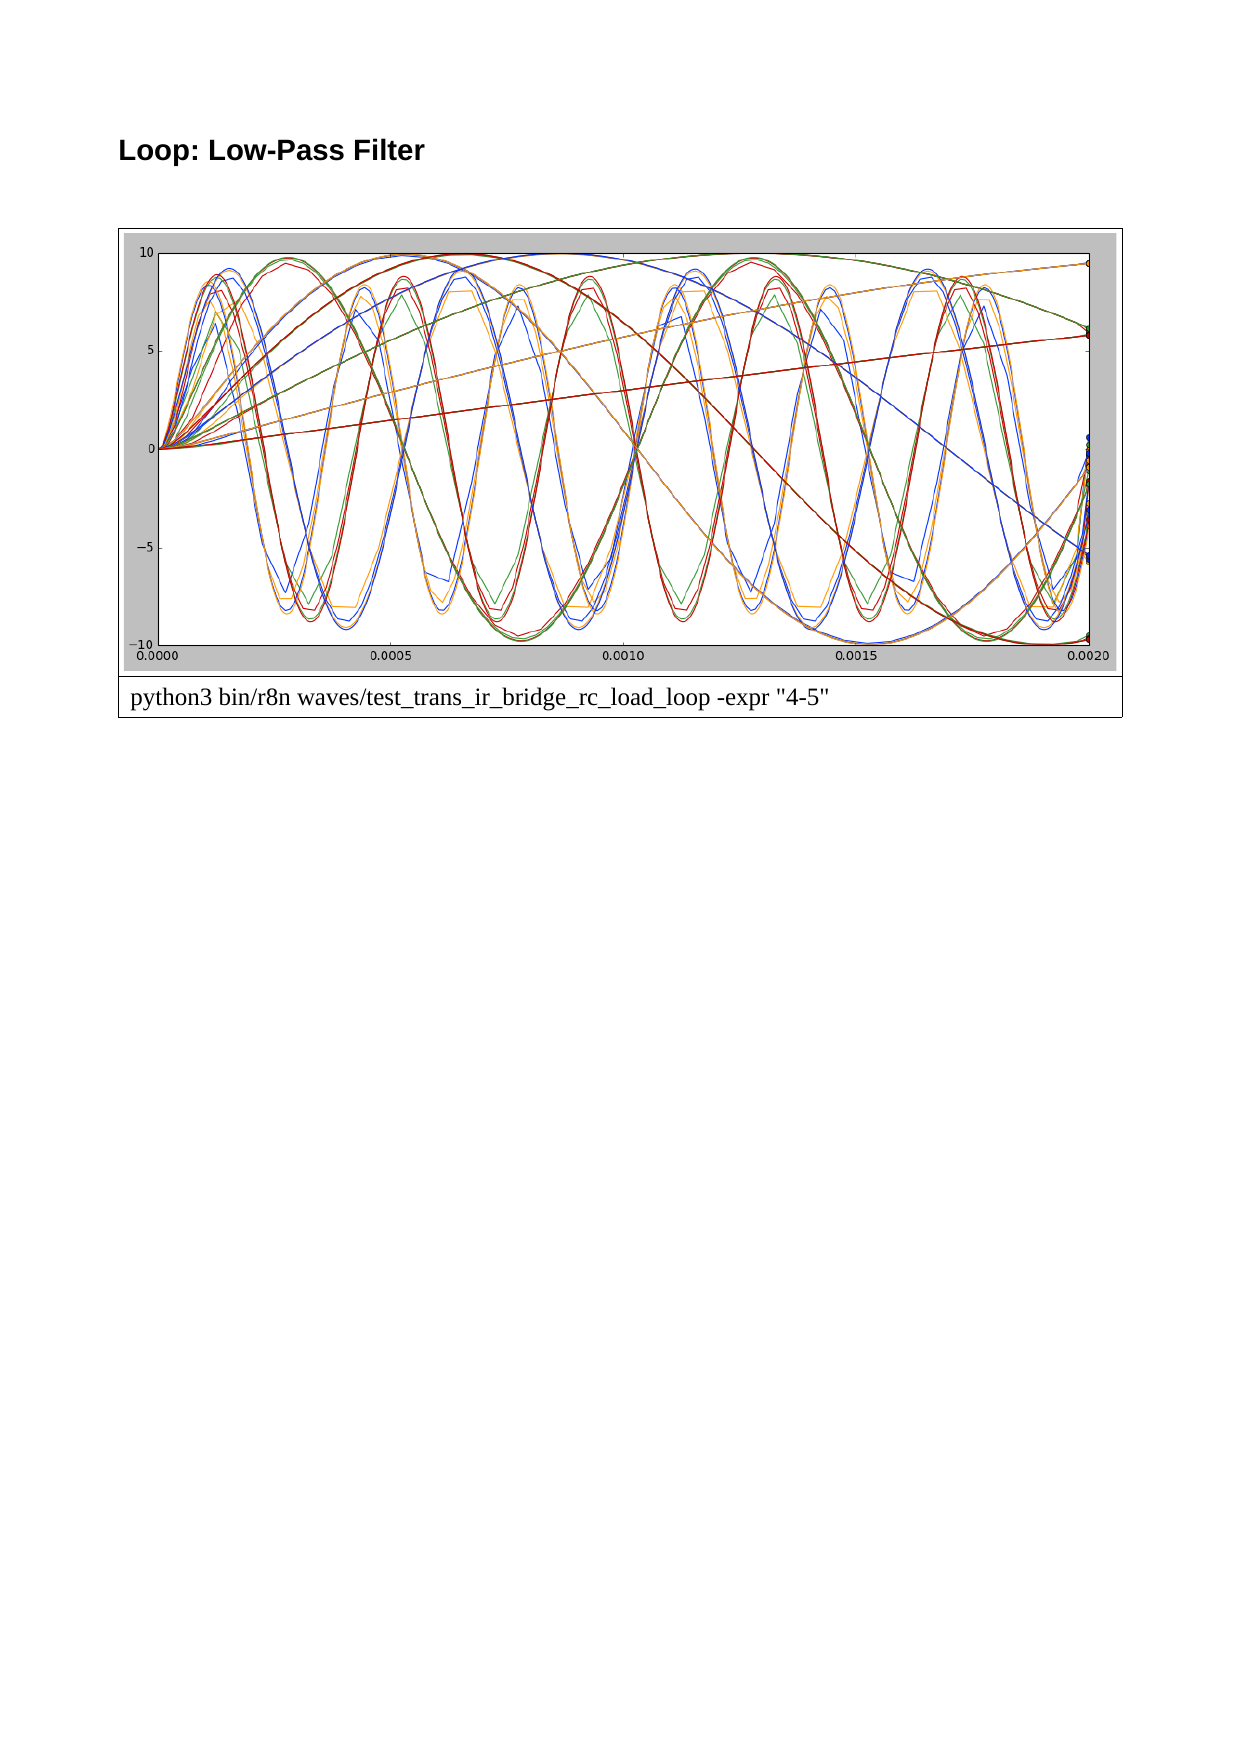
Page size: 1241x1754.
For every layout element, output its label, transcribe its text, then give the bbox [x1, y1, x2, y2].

table_cell python3 bin/r8n waves/test_trans_ir_bridge_rc_load_loop -expr "4-5" [119, 677, 1122, 717]
subtitle Loop: Low-Pass Filter [118, 133, 1122, 166]
picture [123, 233, 1117, 671]
table_header [119, 229, 1122, 676]
